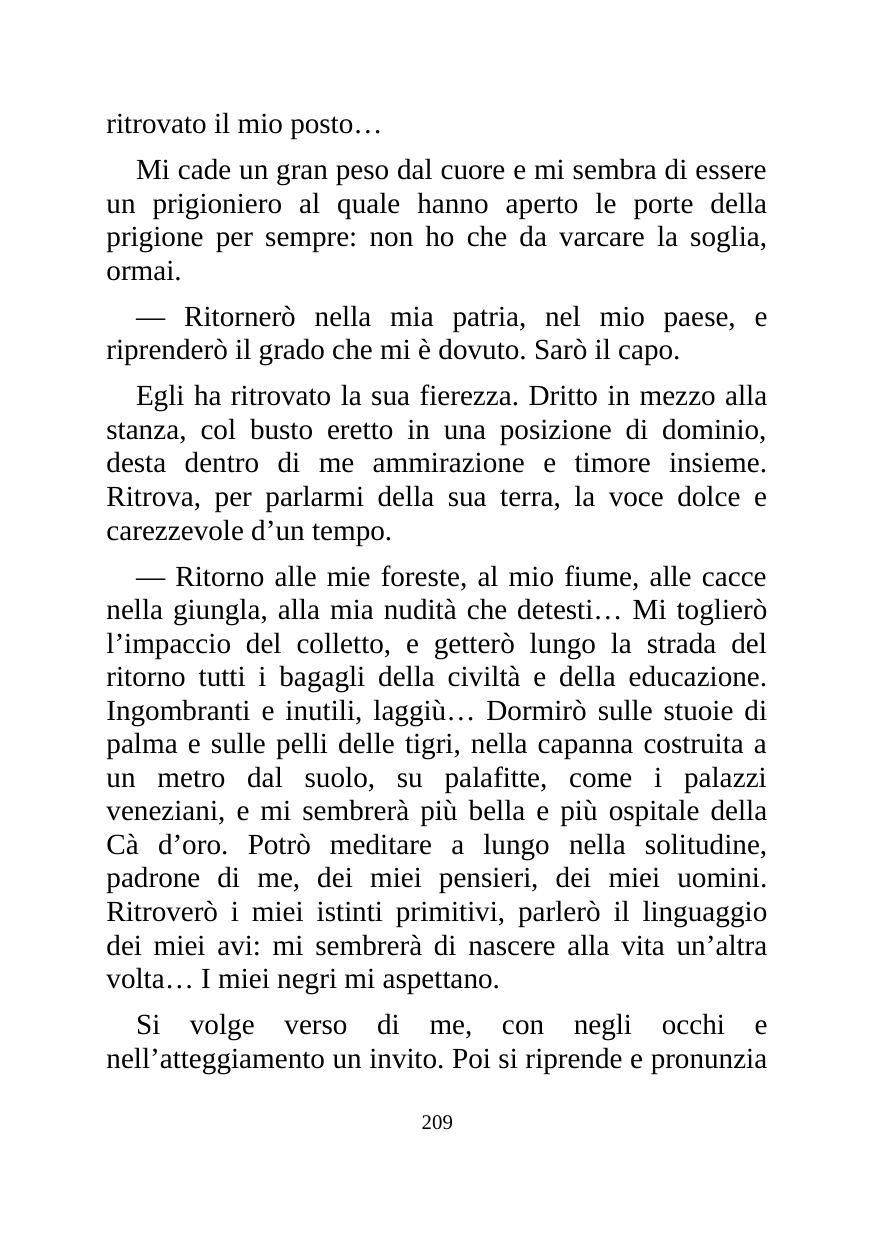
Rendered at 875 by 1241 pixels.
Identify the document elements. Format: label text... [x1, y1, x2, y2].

text Mi cade un gran peso dal cuore e mi sembra di essere un prigioniero al quale hanno aperto le porte della prigione per sempre: non ho che da varcare la soglia, ormai. [106, 152, 768, 286]
text Si volge verso di me, con negli occhi e nell’atteggiamento un invito. Poi si riprende e pronunzia [106, 1007, 768, 1074]
text — Ritorno alle mie foreste, al mio fiume, alle cacce nella giungla, alla mia nudità che detesti… Mi toglierò l’impaccio del colletto, e getterò lungo la strada del ritorno tutti i bagagli della civiltà e della educazione. Ingombranti e inutili, laggiù… Dormirò sulle stuoie di palma e sulle pelli delle tigri, nella capanna costruita a un metro dal suolo, su palafitte, come i palazzi veneziani, e mi sembrerà più bella e più ospitale della Cà d’oro. Potrò meditare a lungo nella solitudine, padrone di me, dei miei pensieri, dei miei uomini. Ritroverò i miei istinti primitivi, parlerò il linguaggio dei miei avi: mi sembrerà di nascere alla vita un’altra volta… I miei negri mi aspettano. [106, 559, 768, 995]
text — Ritornerò nella mia patria, nel mio paese, e riprenderò il grado che mi è dovuto. Sarò il capo. [106, 299, 768, 366]
text ritrovato il mio posto… [106, 106, 768, 140]
text Egli ha ritrovato la sua fierezza. Dritto in mezzo alla stanza, col busto eretto in una posizione di dominio, desta dentro di me ammirazione e timore insieme. Ritrova, per parlarmi della sua terra, la voce dolce e carezzevole d’un tempo. [106, 378, 768, 546]
